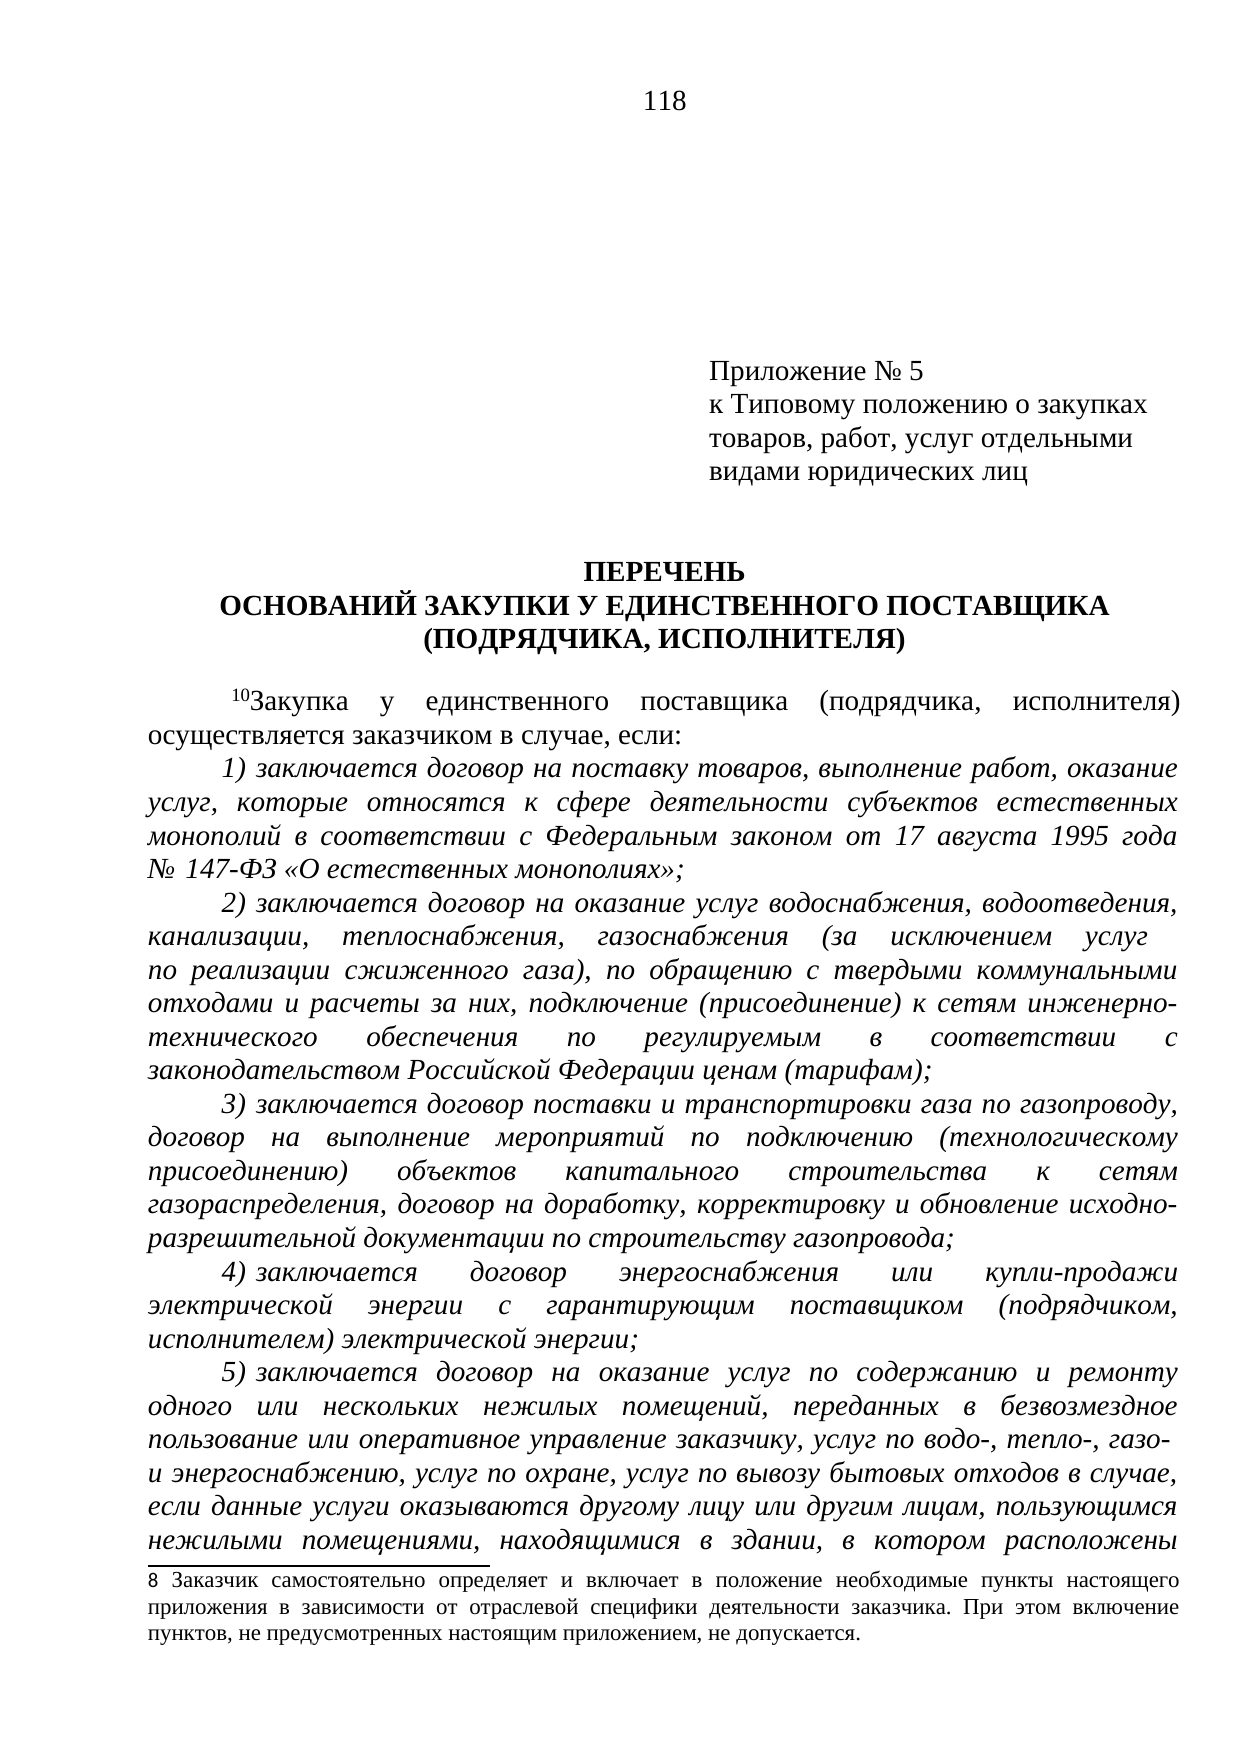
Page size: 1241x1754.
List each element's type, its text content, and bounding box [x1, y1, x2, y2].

text 1) заключается договор на поставку товаров, выполнение работ, оказание услуг, которые относятся к сфере деятельности субъектов естественных монополий в соответствии с Федеральным законом от 17 августа 1995 года № 147-ФЗ «О естественных монополиях»; [148, 751, 1181, 885]
text 5) заключается договор на оказание услуг по содержанию и ремонту одного или нескольких нежилых помещений, переданных в безвозмездное пользование или оперативное управление заказчику, услуг по водо-, тепло-, газо- и энергоснабжению, услуг по охране, услуг по вывозу бытовых отходов в случае, если данные услуги оказываются другому лицу или другим лицам, пользующимся нежилыми помещениями, находящимися в здании, в котором расположены [148, 1354, 1181, 1556]
text 3) заключается договор поставки и транспортировки газа по газопроводу, договор на выполнение мероприятий по подключению (технологическому присоединению) объектов капитального строительства к сетям газораспределения, договор на доработку, корректировку и обновление исходно-разрешительной документации по строительству газопровода; [148, 1086, 1181, 1254]
text товаров, работ, услуг отдельными [148, 420, 1181, 453]
text к Типовому положению о закупках [148, 386, 1181, 420]
text (ПОДРЯДЧИКА, ИСПОЛНИТЕЛЯ) [148, 621, 1181, 655]
text 10Закупка у единственного поставщика (подрядчика, исполнителя) осуществляется заказчиком в случае, если: [148, 683, 1181, 751]
text ОСНОВАНИЙ ЗАКУПКИ У ЕДИНСТВЕННОГО ПОСТАВЩИКА [148, 588, 1181, 621]
text Заказчик самостоятельно определяет и включает в положение необходимые пункты настоящего приложения в зависимости от отраслевой специфики деятельности заказчика. При этом включение пунктов, не предусмотренных настоящим приложением, не допускается. [148, 1567, 1181, 1646]
text видами юридических лиц [148, 453, 1181, 487]
text ПЕРЕЧЕНЬ [148, 554, 1181, 588]
text 4) заключается договор энергоснабжения или купли-продажи электрической энергии с гарантирующим поставщиком (подрядчиком, исполнителем) электрической энергии; [148, 1254, 1181, 1354]
text 2) заключается договор на оказание услуг водоснабжения, водоотведения, канализации, теплоснабжения, газоснабжения (за исключением услуг по реализации сжиженного газа), по обращению с твердыми коммунальными отходами и расчеты за них, подключение (присоединение) к сетям инженерно-технического обеспечения по регулируемым в соответствии с законодательством Российской Федерации ценам (тарифам); [148, 885, 1181, 1086]
text Приложение № 5 [148, 353, 1181, 386]
